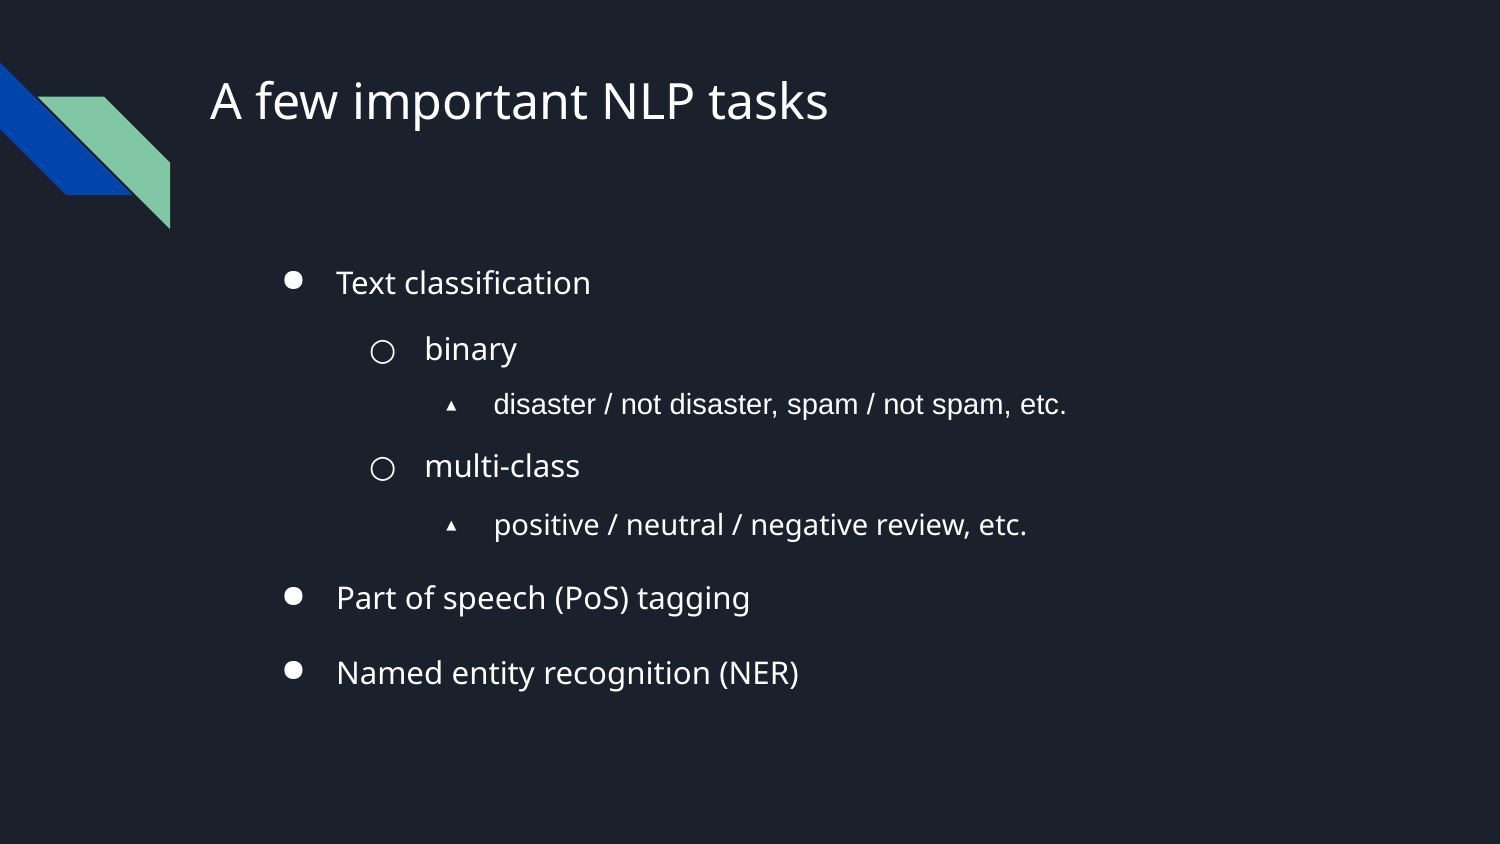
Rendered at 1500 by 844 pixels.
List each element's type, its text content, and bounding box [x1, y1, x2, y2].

title A few important NLP tasks [195, 51, 1351, 188]
list Text classification binary disaster / not disaster, spam / not spam, etc. multi-class positive / neutral / negative review, etc. Part of speech (PoS) tagging Named entity recognition (NER) [265, 239, 1235, 783]
